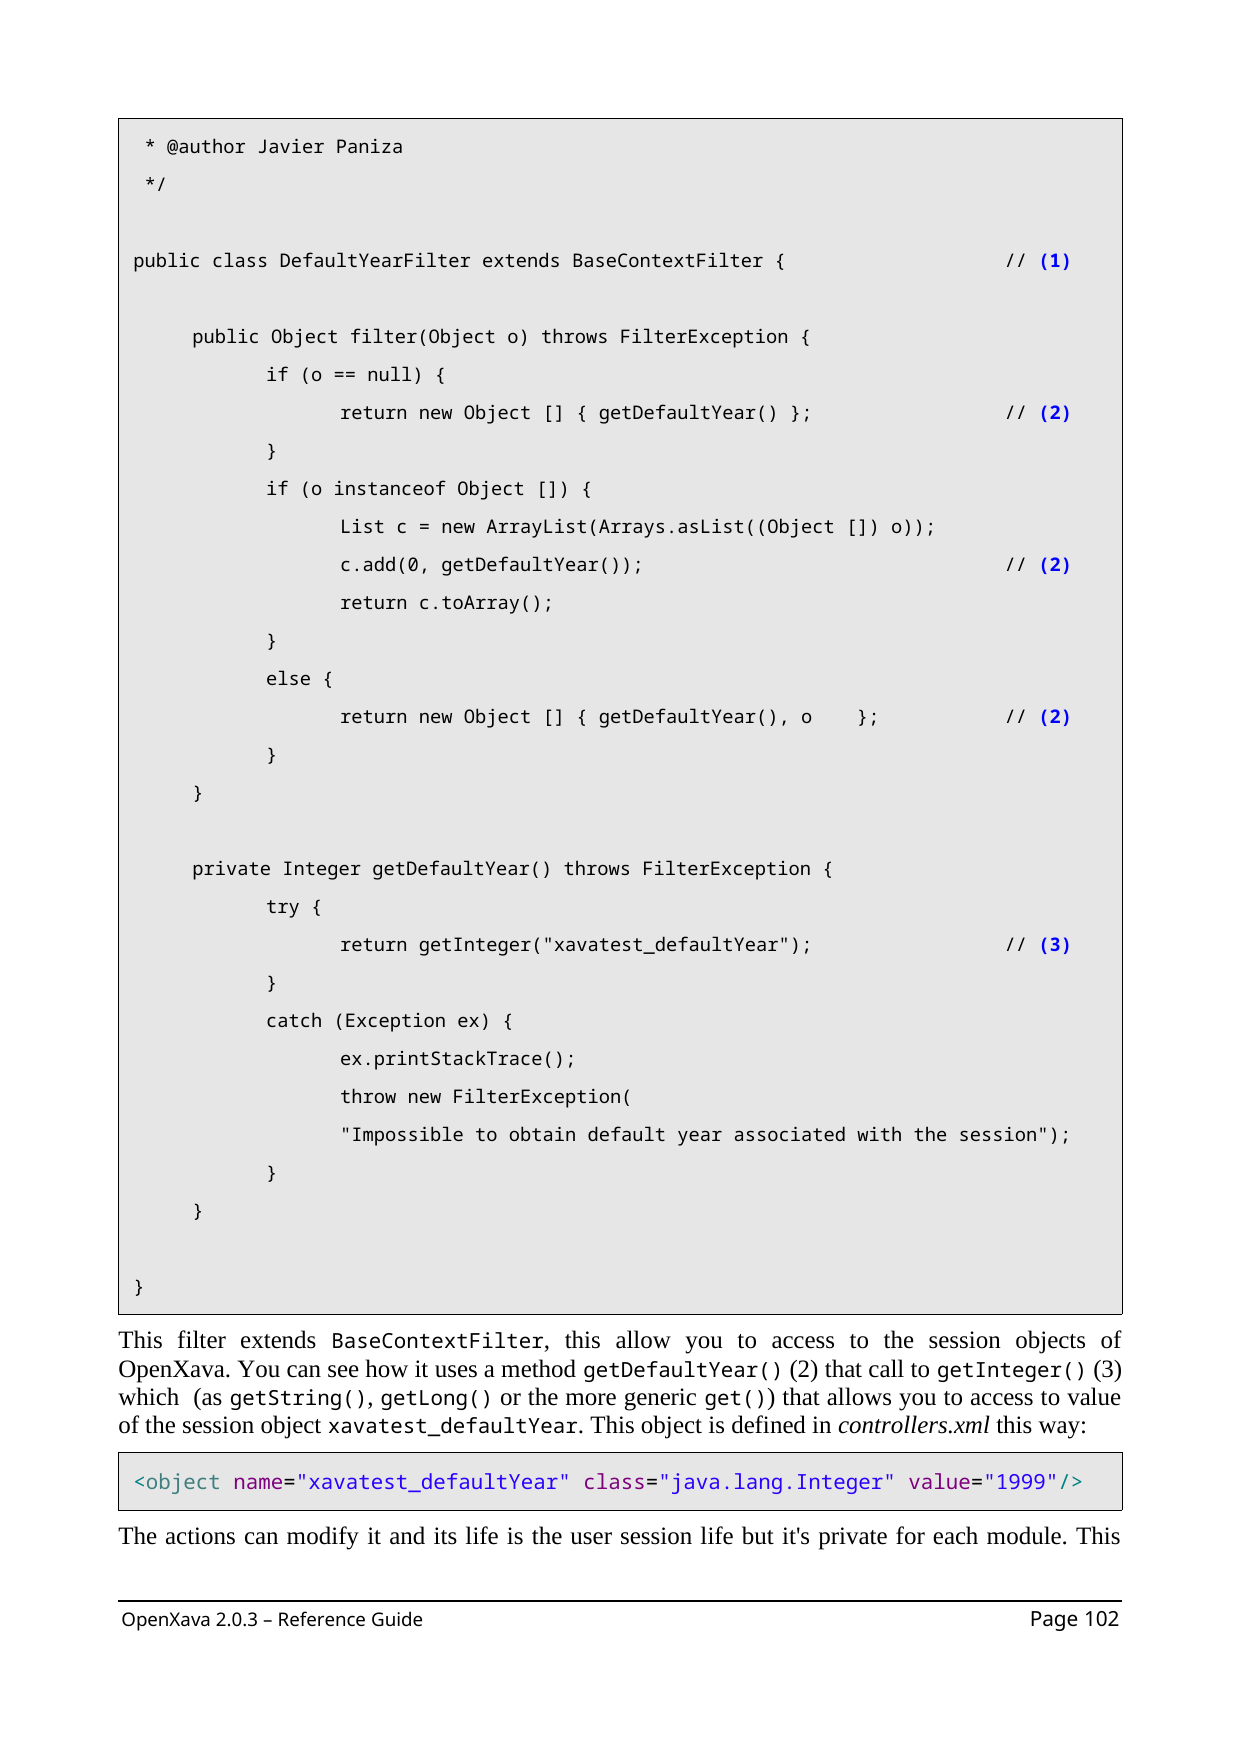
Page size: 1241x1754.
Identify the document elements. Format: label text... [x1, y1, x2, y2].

text } [119, 1183, 1122, 1221]
text } [119, 954, 1122, 993]
text else { [119, 650, 1122, 688]
text } [119, 1259, 1122, 1314]
text return new Object [] { getDefaultYear(), o }; // (2) [119, 688, 1122, 726]
text } [119, 612, 1122, 650]
text if (o == null) { [119, 346, 1122, 384]
text try { [119, 878, 1122, 917]
text "Impossible to obtain default year associated with the session"); [119, 1107, 1122, 1145]
text } [119, 422, 1122, 460]
text <object name="xavatest_defaultYear" class="java.lang.Integer" value="1999"/> [119, 1453, 1122, 1510]
text */ [119, 156, 1122, 194]
text public Object filter(Object o) throws FilterException { [119, 308, 1122, 346]
text } [119, 764, 1122, 802]
text return new Object [] { getDefaultYear() }; // (2) [119, 384, 1122, 422]
text return c.toArray(); [119, 574, 1122, 612]
text return getInteger("xavatest_defaultYear"); // (3) [119, 917, 1122, 954]
text } [119, 1145, 1122, 1183]
text public class DefaultYearFilter extends BaseContextFilter { // (1) [119, 232, 1122, 270]
text private Integer getDefaultYear() throws FilterException { [119, 841, 1122, 878]
text * @author Javier Paniza [119, 119, 1122, 156]
text The actions can modify it and its life is the user session life but it's private for each module. This [118, 1522, 1122, 1550]
text catch (Exception ex) { [119, 993, 1122, 1031]
text if (o instanceof Object []) { [119, 460, 1122, 498]
text throw new FilterException( [119, 1069, 1122, 1107]
text List c = new ArrayList(Arrays.asList((Object []) o)); [119, 498, 1122, 536]
text This filter extends BaseContextFilter, this allow you to access to the session objects of OpenXava. You can see how it uses a method getDefaultYear() (2) that call to getInteger() (3) which (as getString(), getLong() or the more generic get()) that allows you to access to value of the session object xavatest_defaultYear. This object is defined in controllers.xml this way: [118, 1327, 1122, 1439]
text } [119, 726, 1122, 764]
text c.add(0, getDefaultYear()); // (2) [119, 536, 1122, 574]
text ex.printStackTrace(); [119, 1031, 1122, 1069]
